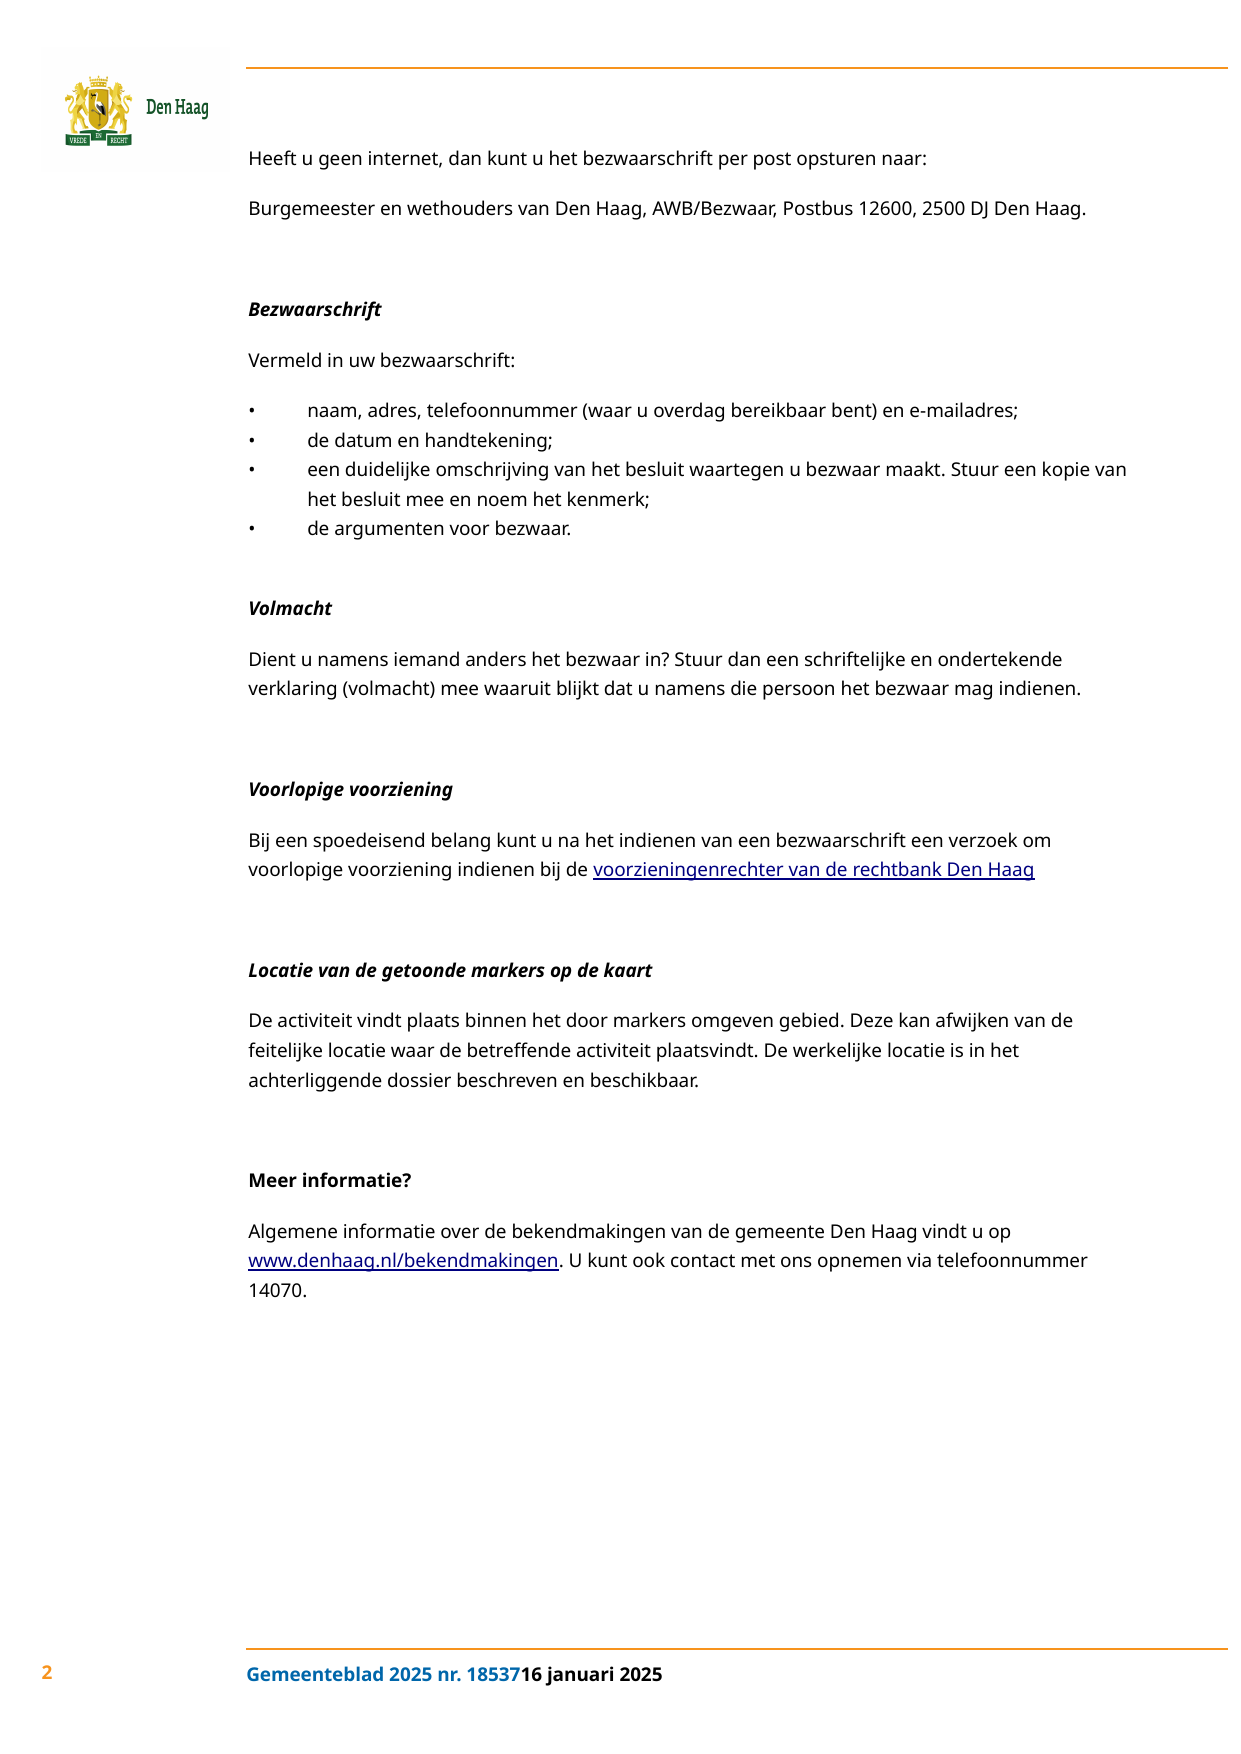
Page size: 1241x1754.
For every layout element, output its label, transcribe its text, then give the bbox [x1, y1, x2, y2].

text Meer informatie? [248, 1168, 1152, 1193]
text Algemene informatie over de bekendmakingen van de gemeente Den Haag vindt u op www.denhaag.nl/bekendmakingen. U kunt ook contact met ons opnemen via telefoonnummer 14070. [248, 1218, 1152, 1303]
text Vermeld in uw bezwaarschrift: [248, 347, 1152, 373]
picture [41, 47, 231, 172]
text Voorlopige voorziening [248, 776, 1152, 802]
text Heeft u geen internet, dan kunt u het bezwaarschrift per post opsturen naar: [248, 145, 1152, 171]
list een duidelijke omschrijving van het besluit waartegen u bezwaar maakt. Stuur een kopie van het besluit mee en noem het kenmerk; [248, 456, 1152, 512]
list de argumenten voor bezwaar. [248, 516, 1152, 541]
text Burgemeester en wethouders van Den Haag, AWB/Bezwaar, Postbus 12600, 2500 DJ Den Haag. [248, 196, 1152, 221]
text Dient u namens iemand anders het bezwaar in? Stuur dan een schriftelijke en ondertekende verklaring (volmacht) mee waaruit blijkt dat u namens die persoon het bezwaar mag indienen. [248, 646, 1152, 701]
text Locatie van de getoonde markers op de kaart [248, 957, 1152, 983]
list de datum en handtekening; [248, 427, 1152, 453]
text Bezwaarschrift [248, 296, 1152, 322]
text Bij een spoedeisend belang kunt u na het indienen van een bezwaarschrift een verzoek om voorlopige voorziening indienen bij de voorzieningenrechter van de rechtbank Den Haag [248, 827, 1152, 882]
text De activiteit vindt plaats binnen het door markers omgeven gebied. Deze kan afwijken van de feitelijke locatie waar de betreffende activiteit plaatsvindt. De werkelijke locatie is in het achterliggende dossier beschreven en beschikbaar. [248, 1008, 1152, 1093]
text Volmacht [248, 596, 1152, 621]
list naam, adres, telefoonnummer (waar u overdag bereikbaar bent) en e-mailadres; [248, 397, 1152, 423]
